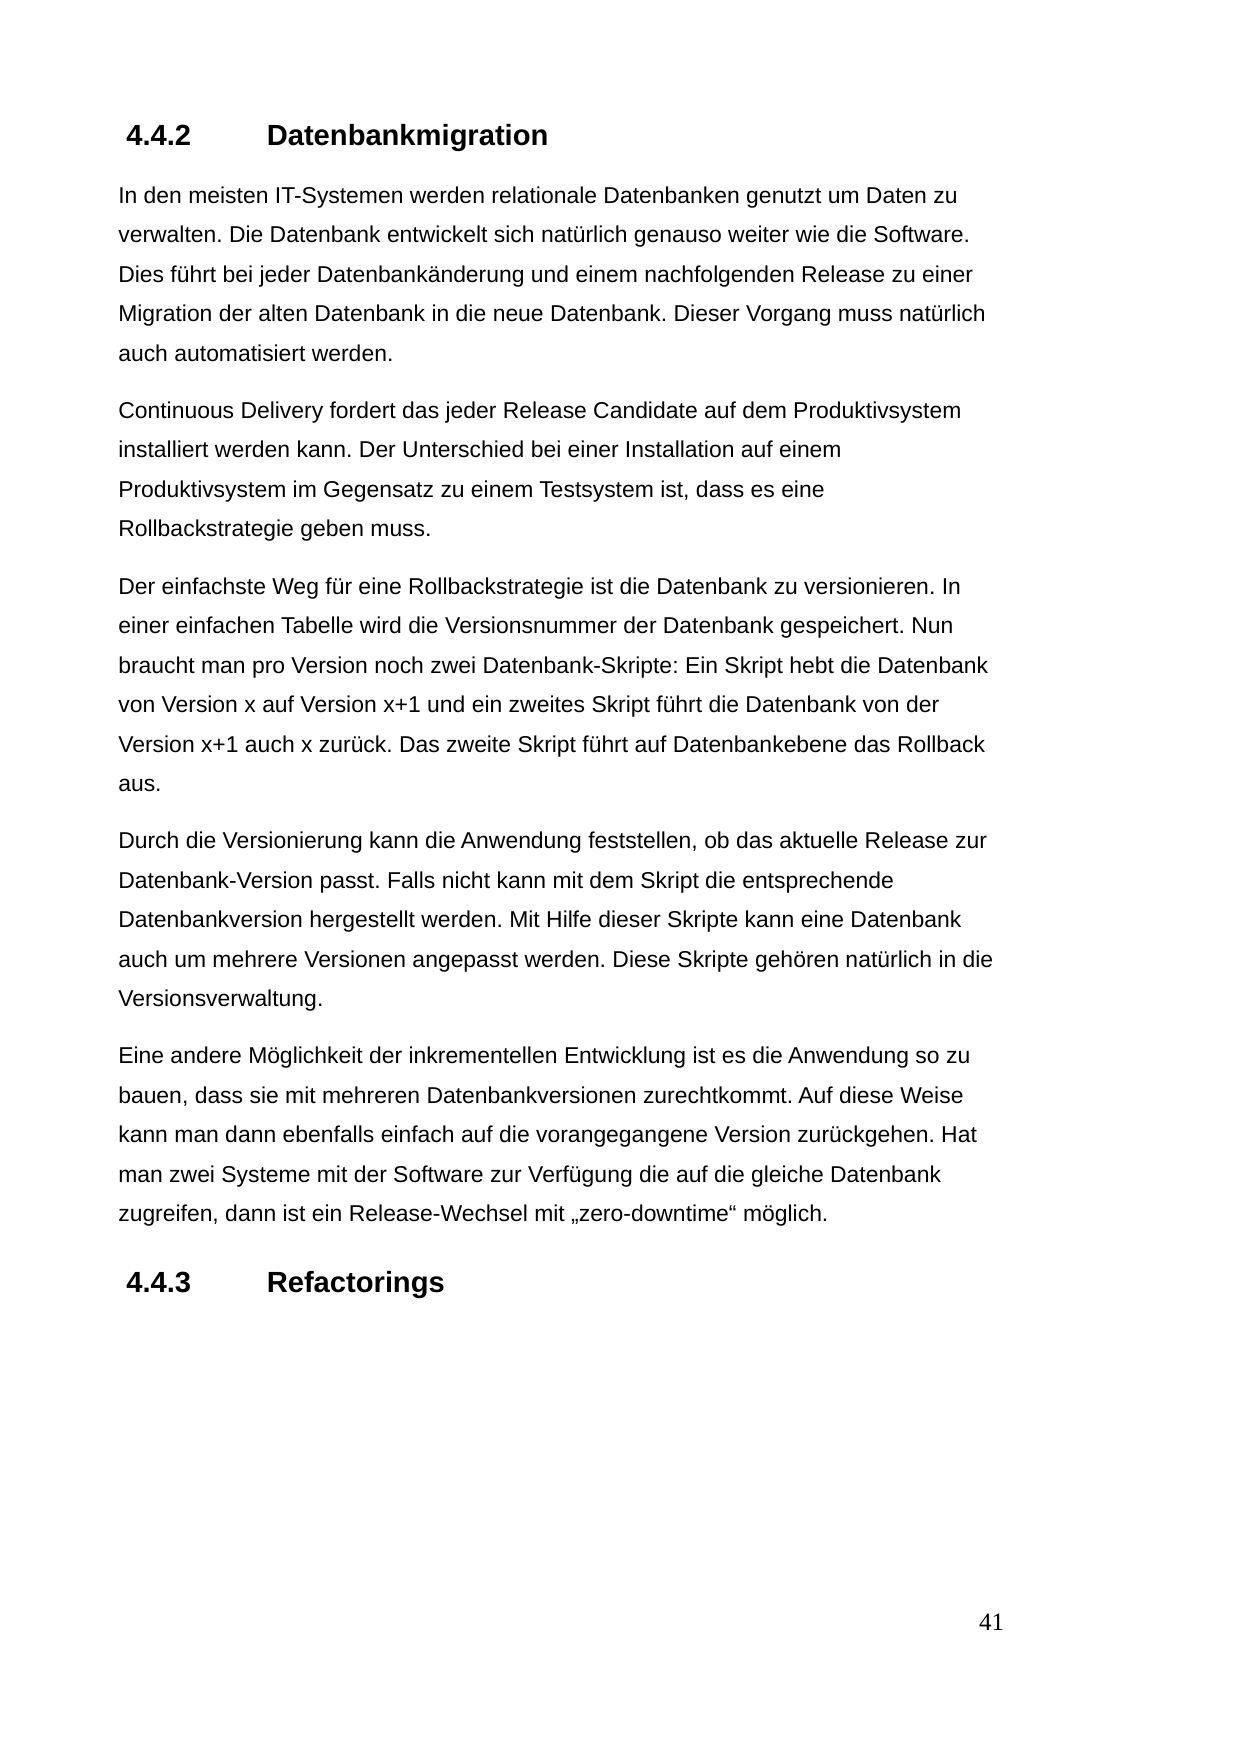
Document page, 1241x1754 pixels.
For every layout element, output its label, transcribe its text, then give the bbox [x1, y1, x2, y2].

text In den meisten IT-Systemen werden relationale Datenbanken genutzt um Daten zu verwalten. Die Datenbank entwickelt sich natürlich genauso weiter wie die Software. Dies führt bei jeder Datenbankänderung und einem nachfolgenden Release zu einer Migration der alten Datenbank in die neue Datenbank. Dieser Vorgang muss natürlich auch automatisiert werden. [118, 182, 1004, 366]
text Der einfachste Weg für eine Rollbackstrategie ist die Datenbank zu versionieren. In einer einfachen Tabelle wird die Versionsnummer der Datenbank gespeichert. Nun braucht man pro Version noch zwei Datenbank-Skripte: Ein Skript hebt die Datenbank von Version x auf Version x+1 und ein zweites Skript führt die Datenbank von der Version x+1 auch x zurück. Das zweite Skript führt auf Datenbankebene das Rollback aus. [118, 573, 1004, 796]
subtitle Refactorings [118, 1265, 1004, 1298]
subtitle Datenbankmigration [118, 118, 1004, 152]
text Eine andere Möglichkeit der inkrementellen Entwicklung ist es die Anwendung so zu bauen, dass sie mit mehreren Datenbankversionen zurechtkommt. Auf diese Weise kann man dann ebenfalls einfach auf die vorangegangene Version zurückgehen. Hat man zwei Systeme mit der Software zur Verfügung die auf die gleiche Datenbank zugreifen, dann ist ein Release-Wechsel mit „zero-downtime“ möglich. [118, 1042, 1004, 1227]
text Durch die Versionierung kann die Anwendung feststellen, ob das aktuelle Release zur Datenbank-Version passt. Falls nicht kann mit dem Skript die entsprechende Datenbankversion hergestellt werden. Mit Hilfe dieser Skripte kann eine Datenbank auch um mehrere Versionen angepasst werden. Diese Skripte gehören natürlich in die Versionsverwaltung. [118, 827, 1004, 1011]
text Continuous Delivery fordert das jeder Release Candidate auf dem Produktivsystem installiert werden kann. Der Unterschied bei einer Installation auf einem Produktivsystem im Gegensatz zu einem Testsystem ist, dass es eine Rollbackstrategie geben muss. [118, 397, 1004, 542]
